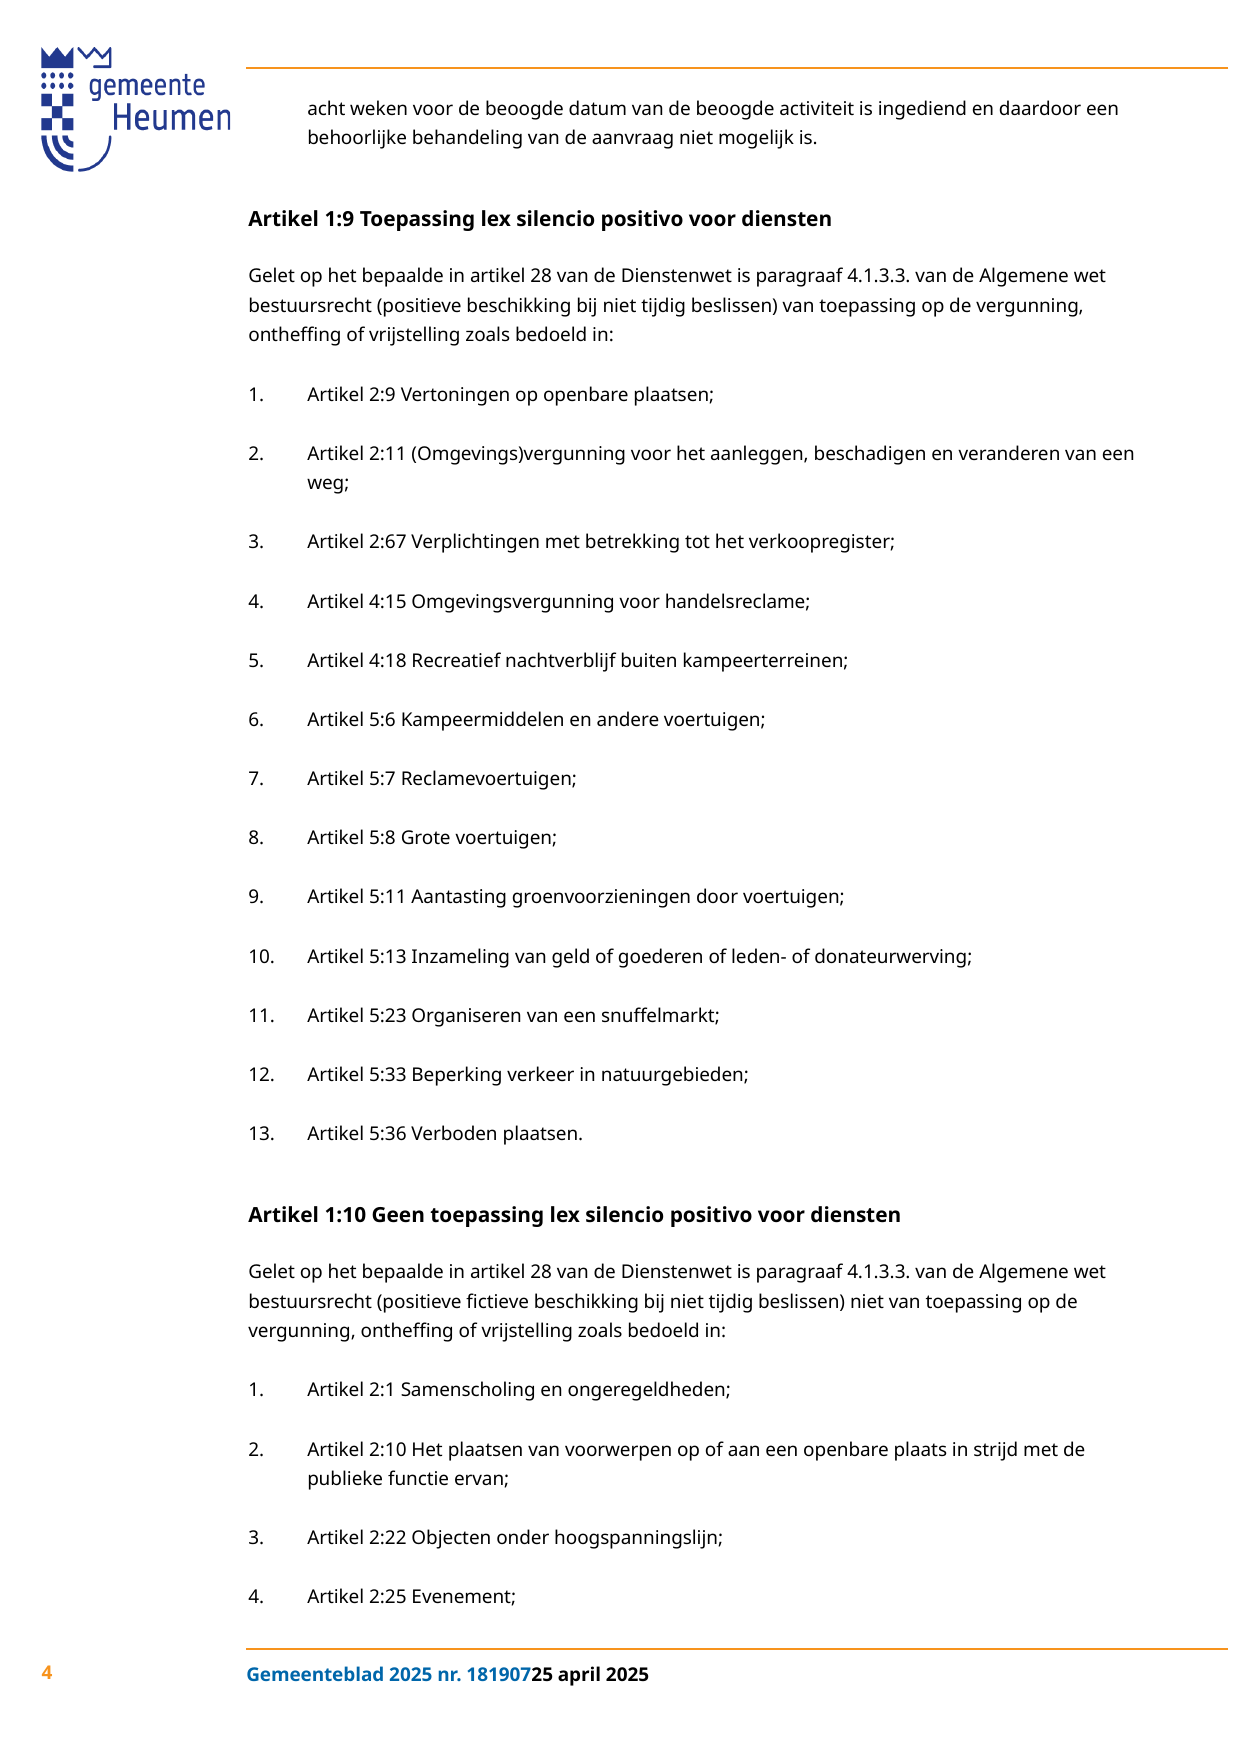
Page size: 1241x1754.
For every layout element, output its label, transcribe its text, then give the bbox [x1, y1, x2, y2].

picture [41, 47, 231, 172]
list Artikel 2:1 Samenscholing en ongeregeldheden; [248, 1377, 1152, 1402]
list Artikel 5:7 Reclamevoertuigen; [248, 765, 1152, 791]
text Gelet op het bepaalde in artikel 28 van de Dienstenwet is paragraaf 4.1.3.3. van de Algemene wet bestuursrecht (positieve fictieve beschikking bij niet tijdig beslissen) niet van toepassing op de vergunning, ontheffing of vrijstelling zoals bedoeld in: [248, 1258, 1152, 1343]
list acht weken voor de beoogde datum van de beoogde activiteit is ingediend en daardoor een behoorlijke behandeling van de aanvraag niet mogelijk is. [248, 95, 1152, 150]
list Artikel 4:18 Recreatief nachtverblijf buiten kampeerterreinen; [248, 647, 1152, 673]
list Artikel 2:11 (Omgevings)vergunning voor het aanleggen, beschadigen en veranderen van een weg; [248, 440, 1152, 495]
list Artikel 5:36 Verboden plaatsen. [248, 1120, 1152, 1146]
list Artikel 5:23 Organiseren van een snuffelmarkt; [248, 1002, 1152, 1028]
list Artikel 2:25 Evenement; [248, 1584, 1152, 1609]
list Artikel 2:9 Vertoningen op openbare plaatsen; [248, 381, 1152, 406]
list Artikel 5:33 Beperking verkeer in natuurgebieden; [248, 1061, 1152, 1087]
text Gelet op het bepaalde in artikel 28 van de Dienstenwet is paragraaf 4.1.3.3. van de Algemene wet bestuursrecht (positieve beschikking bij niet tijdig beslissen) van toepassing op de vergunning, ontheffing of vrijstelling zoals bedoeld in: [248, 262, 1152, 347]
list Artikel 2:10 Het plaatsen van voorwerpen op of aan een openbare plaats in strijd met de publieke functie ervan; [248, 1436, 1152, 1491]
list Artikel 2:22 Objecten onder hoogspanningslijn; [248, 1524, 1152, 1550]
list Artikel 5:6 Kampeermiddelen en andere voertuigen; [248, 706, 1152, 732]
text Artikel 1:9 Toepassing lex silencio positivo voor diensten [248, 204, 1152, 233]
list Artikel 2:67 Verplichtingen met betrekking tot het verkoopregister; [248, 529, 1152, 554]
list Artikel 5:8 Grote voertuigen; [248, 824, 1152, 850]
list Artikel 4:15 Omgevingsvergunning voor handelsreclame; [248, 588, 1152, 613]
list Artikel 5:11 Aantasting groenvoorzieningen door voertuigen; [248, 884, 1152, 909]
text Artikel 1:10 Geen toepassing lex silencio positivo voor diensten [248, 1200, 1152, 1229]
list Artikel 5:13 Inzameling van geld of goederen of leden- of donateurwerving; [248, 943, 1152, 968]
